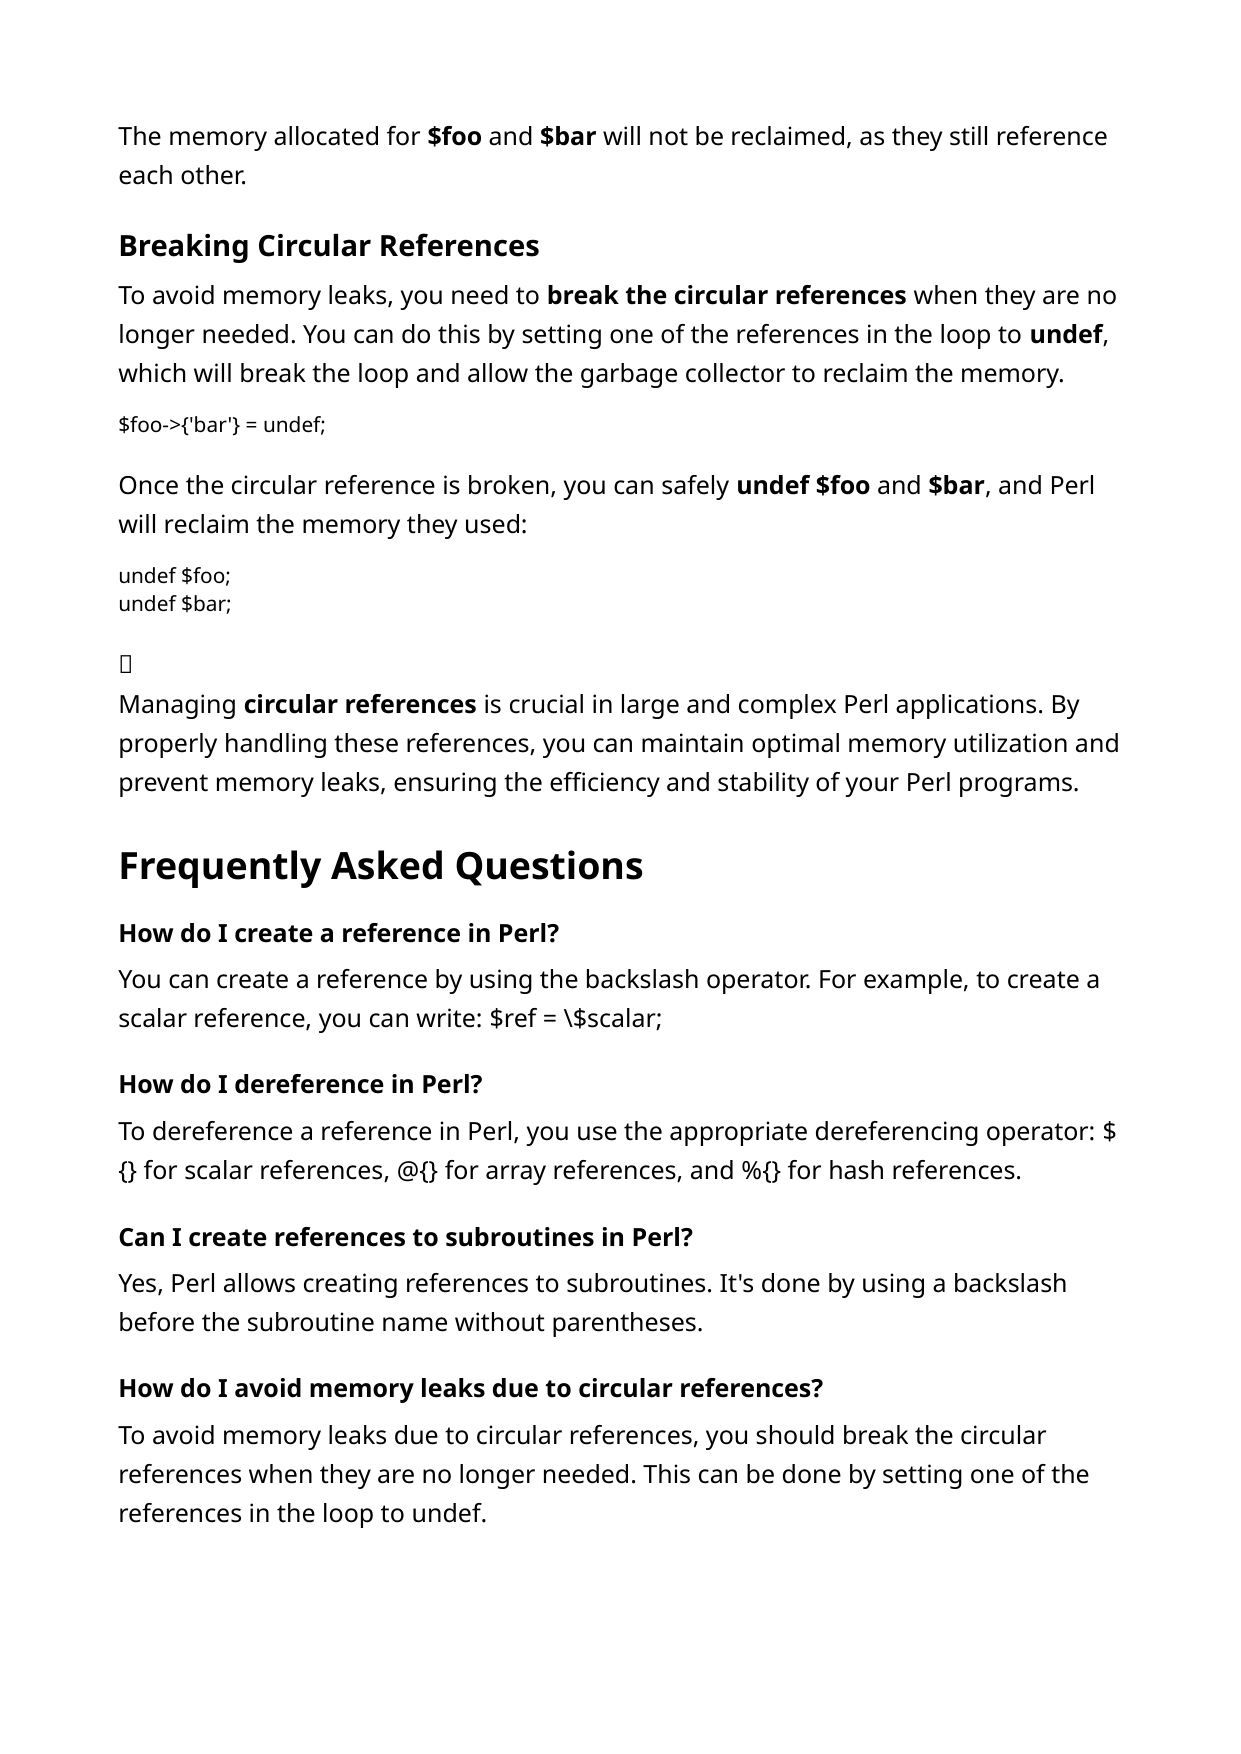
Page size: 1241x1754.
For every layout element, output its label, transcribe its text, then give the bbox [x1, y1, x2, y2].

text To dereference a reference in Perl, you use the appropriate dereferencing operator: ${} for scalar references, @{} for array references, and %{} for hash references. [118, 1114, 1122, 1187]
text undef $foo; [118, 561, 1122, 589]
text To avoid memory leaks due to circular references, you should break the circular references when they are no longer needed. This can be done by setting one of the references in the loop to undef. [118, 1418, 1122, 1530]
text Yes, Perl allows creating references to subroutines. It's done by using a backslash before the subroutine name without parentheses. [118, 1266, 1122, 1339]
text To avoid memory leaks, you need to break the circular references when they are no longer needed. You can do this by setting one of the references in the loop to undef, which will break the loop and allow the garbage collector to reclaim the memory. [118, 278, 1122, 390]
text $foo->{'bar'} = undef; [118, 410, 1122, 438]
subtitle How do I create a reference in Perl? [118, 915, 1122, 949]
subtitle Breaking Circular References [118, 226, 1122, 265]
text Once the circular reference is broken, you can safely undef $foo and $bar, and Perl will reclaim the memory they used: [118, 468, 1122, 541]
subtitle How do I dereference in Perl? [118, 1067, 1122, 1101]
subtitle Frequently Asked Questions [118, 839, 1122, 890]
text You can create a reference by using the backslash operator. For example, to create a scalar reference, you can write: $ref = \$scalar; [118, 962, 1122, 1035]
text undef $bar; [118, 589, 1122, 618]
subtitle Can I create references to subroutines in Perl? [118, 1219, 1122, 1253]
text The memory allocated for $foo and $bar will not be reclaimed, as they still reference each other. [118, 118, 1122, 191]
text Managing circular references is crucial in large and complex Perl applications. By properly handling these references, you can maintain optimal memory utilization and prevent memory leaks, ensuring the efficiency and stability of your Perl programs. [118, 686, 1122, 799]
subtitle How do I avoid memory leaks due to circular references? [118, 1371, 1122, 1405]
text 🧐 [118, 647, 1122, 681]
